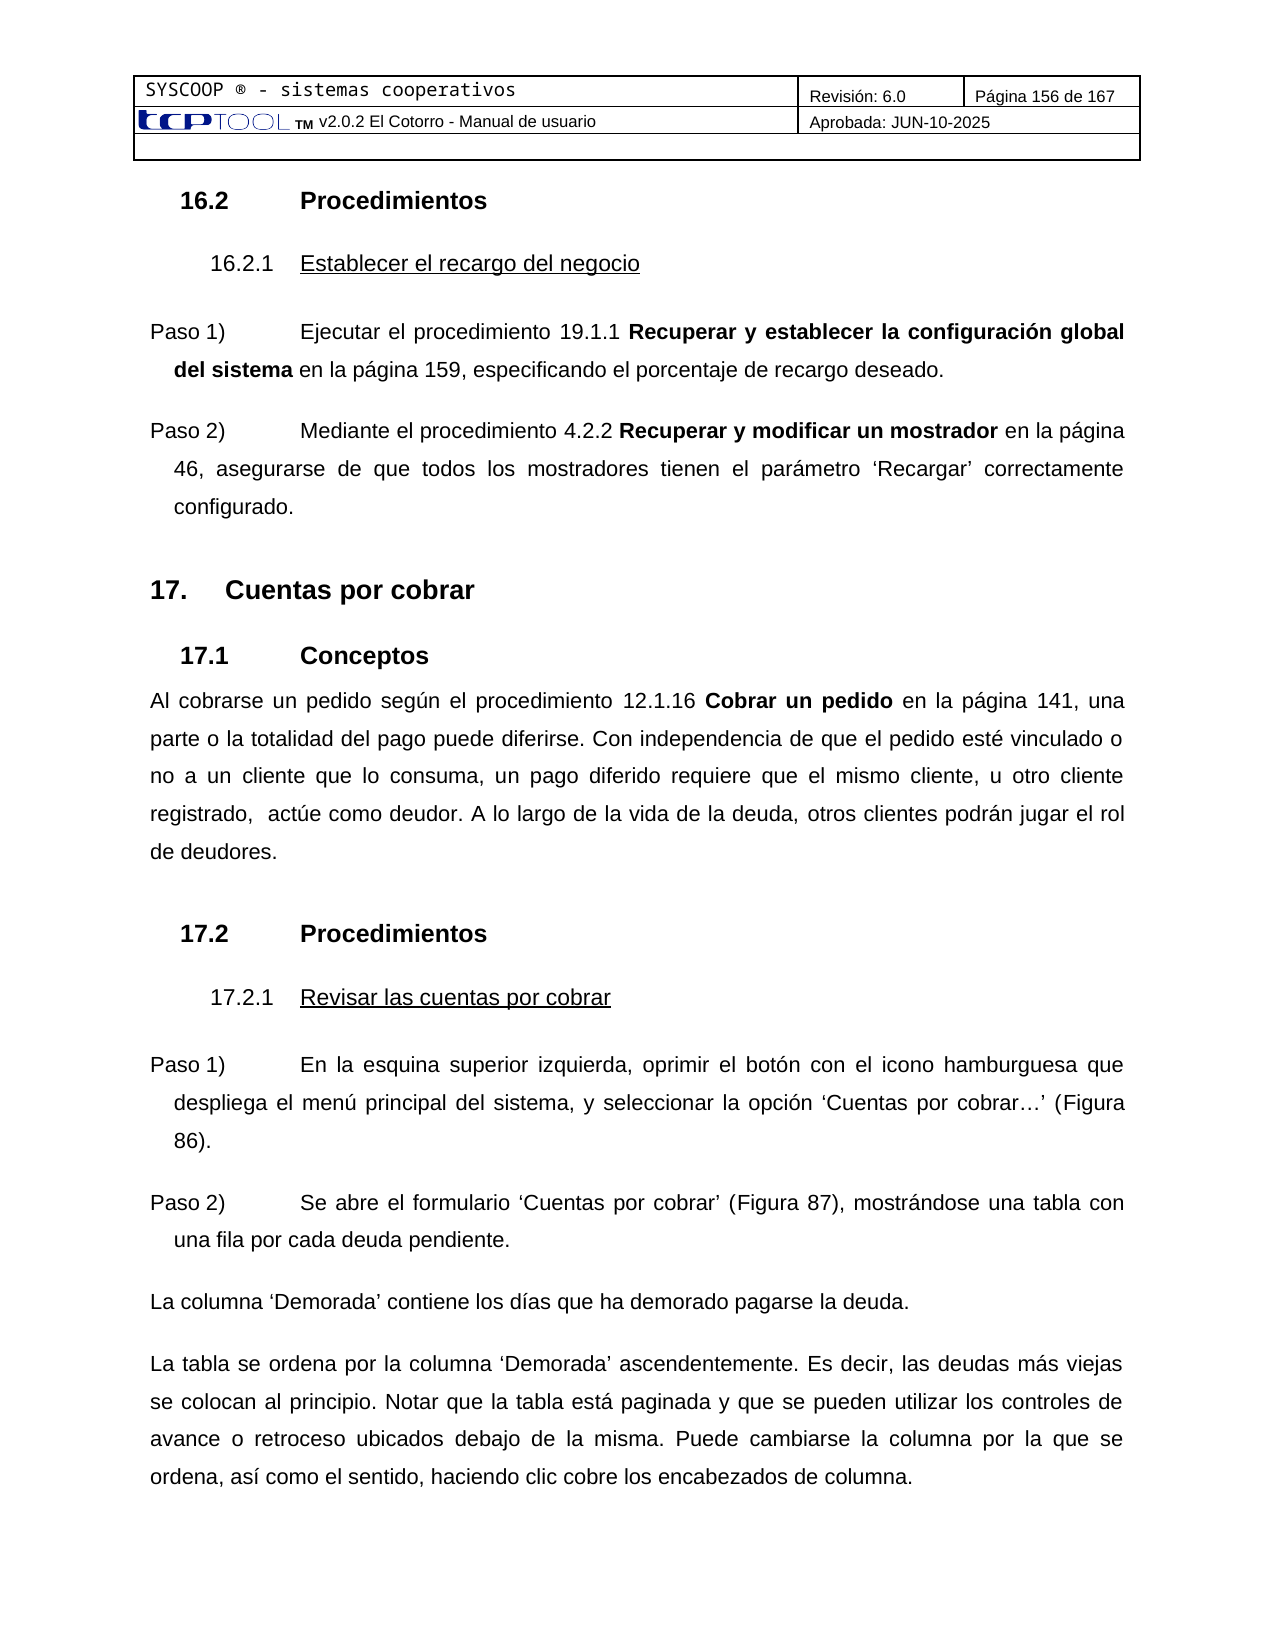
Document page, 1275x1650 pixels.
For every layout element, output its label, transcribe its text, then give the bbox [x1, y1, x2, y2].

subtitle Conceptos [180, 641, 1125, 670]
subtitle Revisar las cuentas por cobrar [210, 984, 1125, 1010]
subtitle Cuentas por cobrar [150, 574, 1125, 605]
list Mediante el procedimiento 4.2.2 Recuperar y modificar un mostrador en la página 46, asegurarse de que todos los mostradores tienen el parámetro ‘Recargar’ correctamente configurado. [150, 418, 1125, 519]
subtitle Establecer el recargo del negocio [210, 250, 1125, 277]
list Ejecutar el procedimiento 19.1.1 Recuperar y establecer la configuración global del sistema en la página 159, especificando el porcentaje de recargo deseado. [150, 319, 1125, 382]
picture [138, 110, 290, 130]
text Al cobrarse un pedido según el procedimiento 12.1.16 Cobrar un pedido en la página 141, una parte o la totalidad del pago puede diferirse. Con independencia de que el pedido esté vinculado o no a un cliente que lo consuma, un pago diferido requiere que el mismo cliente, u otro cliente registrado, actúe como deudor. A lo largo de la vida de la deuda, otros clientes podrán jugar el rol de deudores. [150, 688, 1125, 864]
list Se abre el formulario ‘Cuentas por cobrar’ (Figura 87), mostrándose una tabla con una fila por cada deuda pendiente. [150, 1189, 1125, 1252]
subtitle Procedimientos [180, 919, 1125, 948]
list En la esquina superior izquierda, oprimir el botón con el icono hamburguesa que despliega el menú principal del sistema, y seleccionar la opción ‘Cuentas por cobrar…’ (Figura 86). [150, 1052, 1125, 1153]
text La columna ‘Demorada’ contiene los días que ha demorado pagarse la deuda. [150, 1289, 1125, 1314]
subtitle Procedimientos [180, 186, 1125, 214]
text La tabla se ordena por la columna ‘Demorada’ ascendentemente. Es decir, las deudas más viejas se colocan al principio. Notar que la tabla está paginada y que se pueden utilizar los controles de avance o retroceso ubicados debajo de la misma. Puede cambiarse la columna por la que se ordena, así como el sentido, haciendo clic cobre los encabezados de columna. [150, 1351, 1125, 1489]
